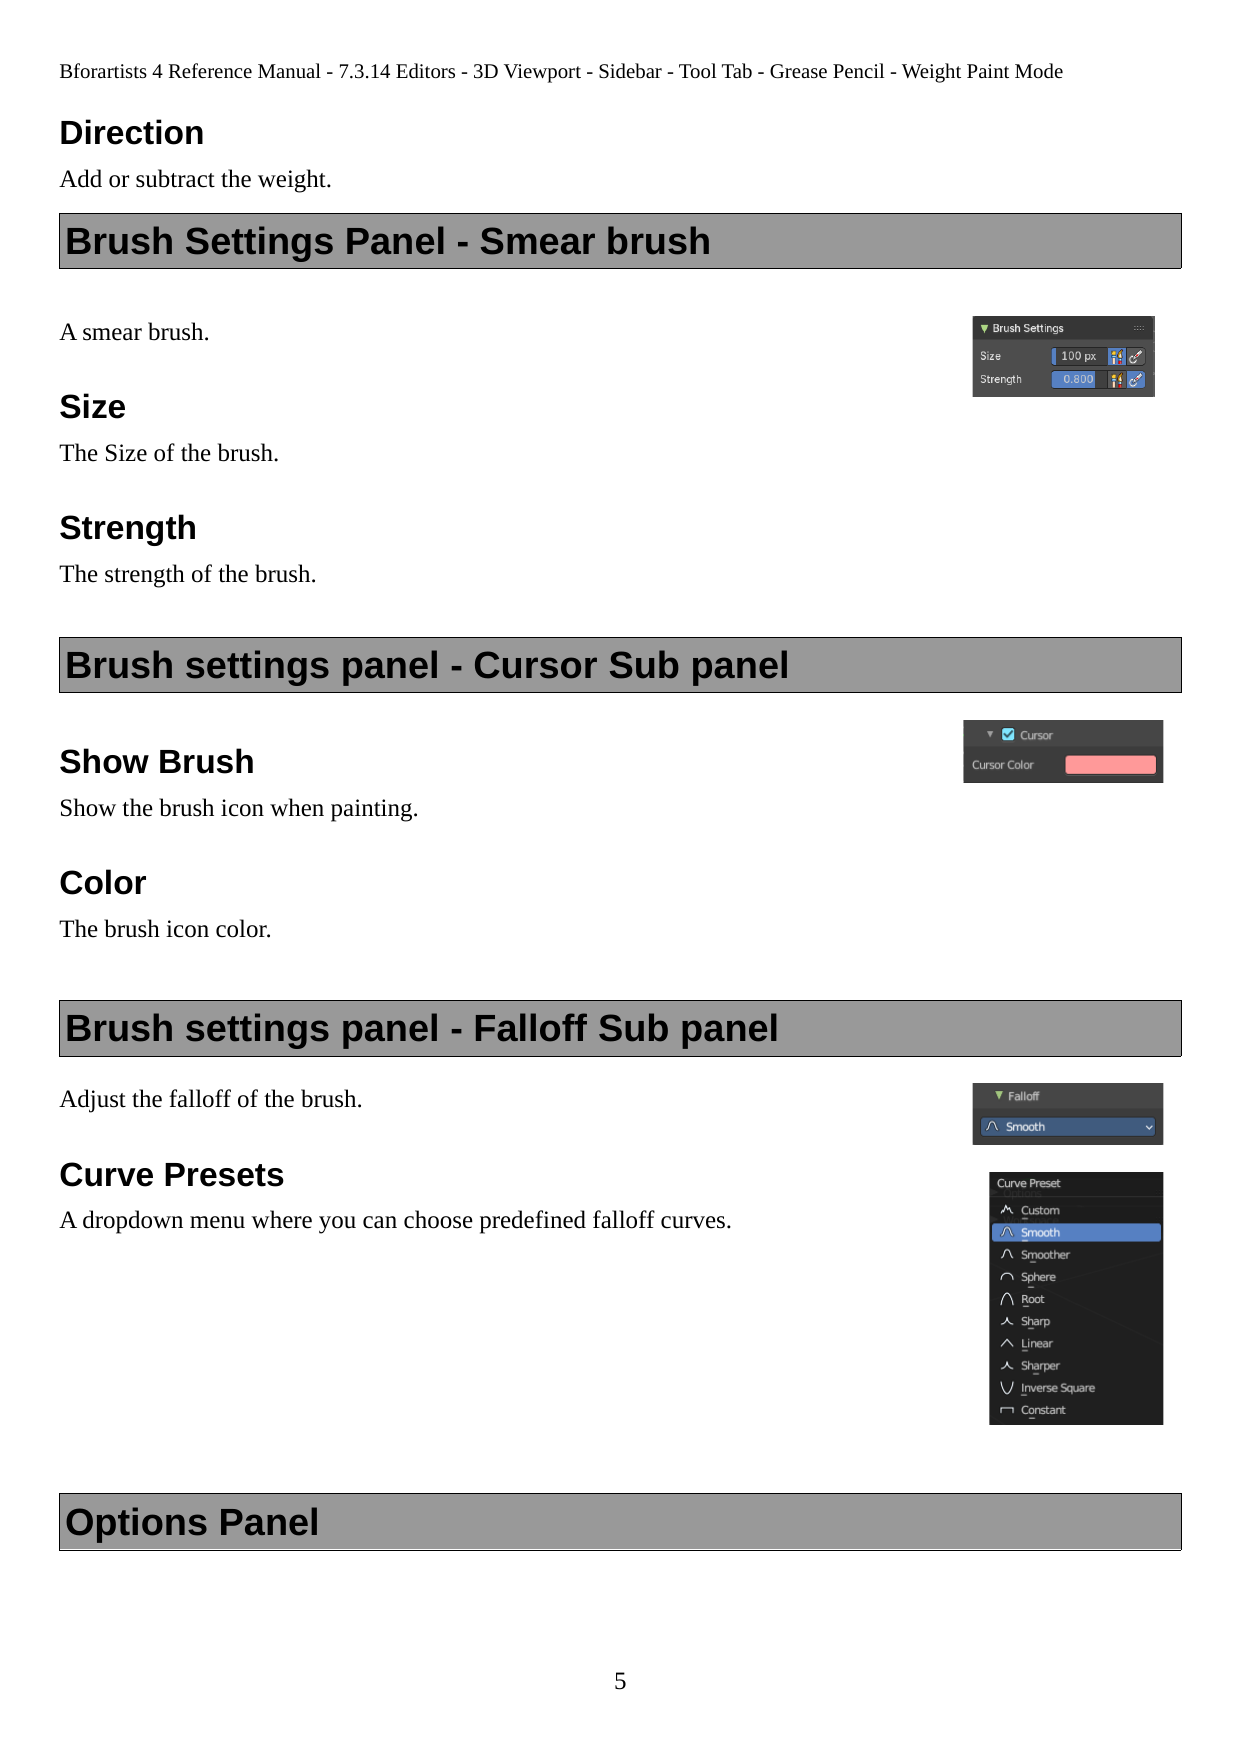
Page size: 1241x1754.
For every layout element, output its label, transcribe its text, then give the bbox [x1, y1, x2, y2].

subtitle Show Brush [59, 742, 963, 781]
subtitle Direction [59, 113, 1181, 151]
subtitle [1164, 742, 1181, 781]
subtitle Color [59, 863, 1181, 902]
picture [972, 316, 1155, 397]
text A smear brush. [59, 317, 972, 346]
table_header Brush Settings Panel - Smear brush [60, 214, 1181, 268]
table_header Options Panel [60, 1494, 1181, 1549]
text Add or subtract the weight. [59, 164, 1181, 192]
text Show the brush icon when painting. [59, 793, 1181, 822]
text The brush icon color. [59, 914, 1181, 943]
text The Size of the brush. [59, 438, 1181, 467]
text The strength of the brush. [59, 559, 1181, 588]
subtitle Size [59, 387, 1181, 426]
picture [963, 720, 1164, 783]
table_header Brush settings panel - Falloff Sub panel [60, 1001, 1181, 1056]
subtitle Strength [59, 508, 1181, 547]
text Adjust the falloff of the brush. [59, 1084, 972, 1113]
picture [989, 1172, 1164, 1425]
subtitle Curve Presets [59, 1154, 1181, 1193]
picture [972, 1083, 1164, 1145]
table_header Brush settings panel - Cursor Sub panel [60, 638, 1181, 692]
text [1155, 317, 1181, 346]
text A dropdown menu where you can choose predefined falloff curves. [59, 1206, 989, 1234]
